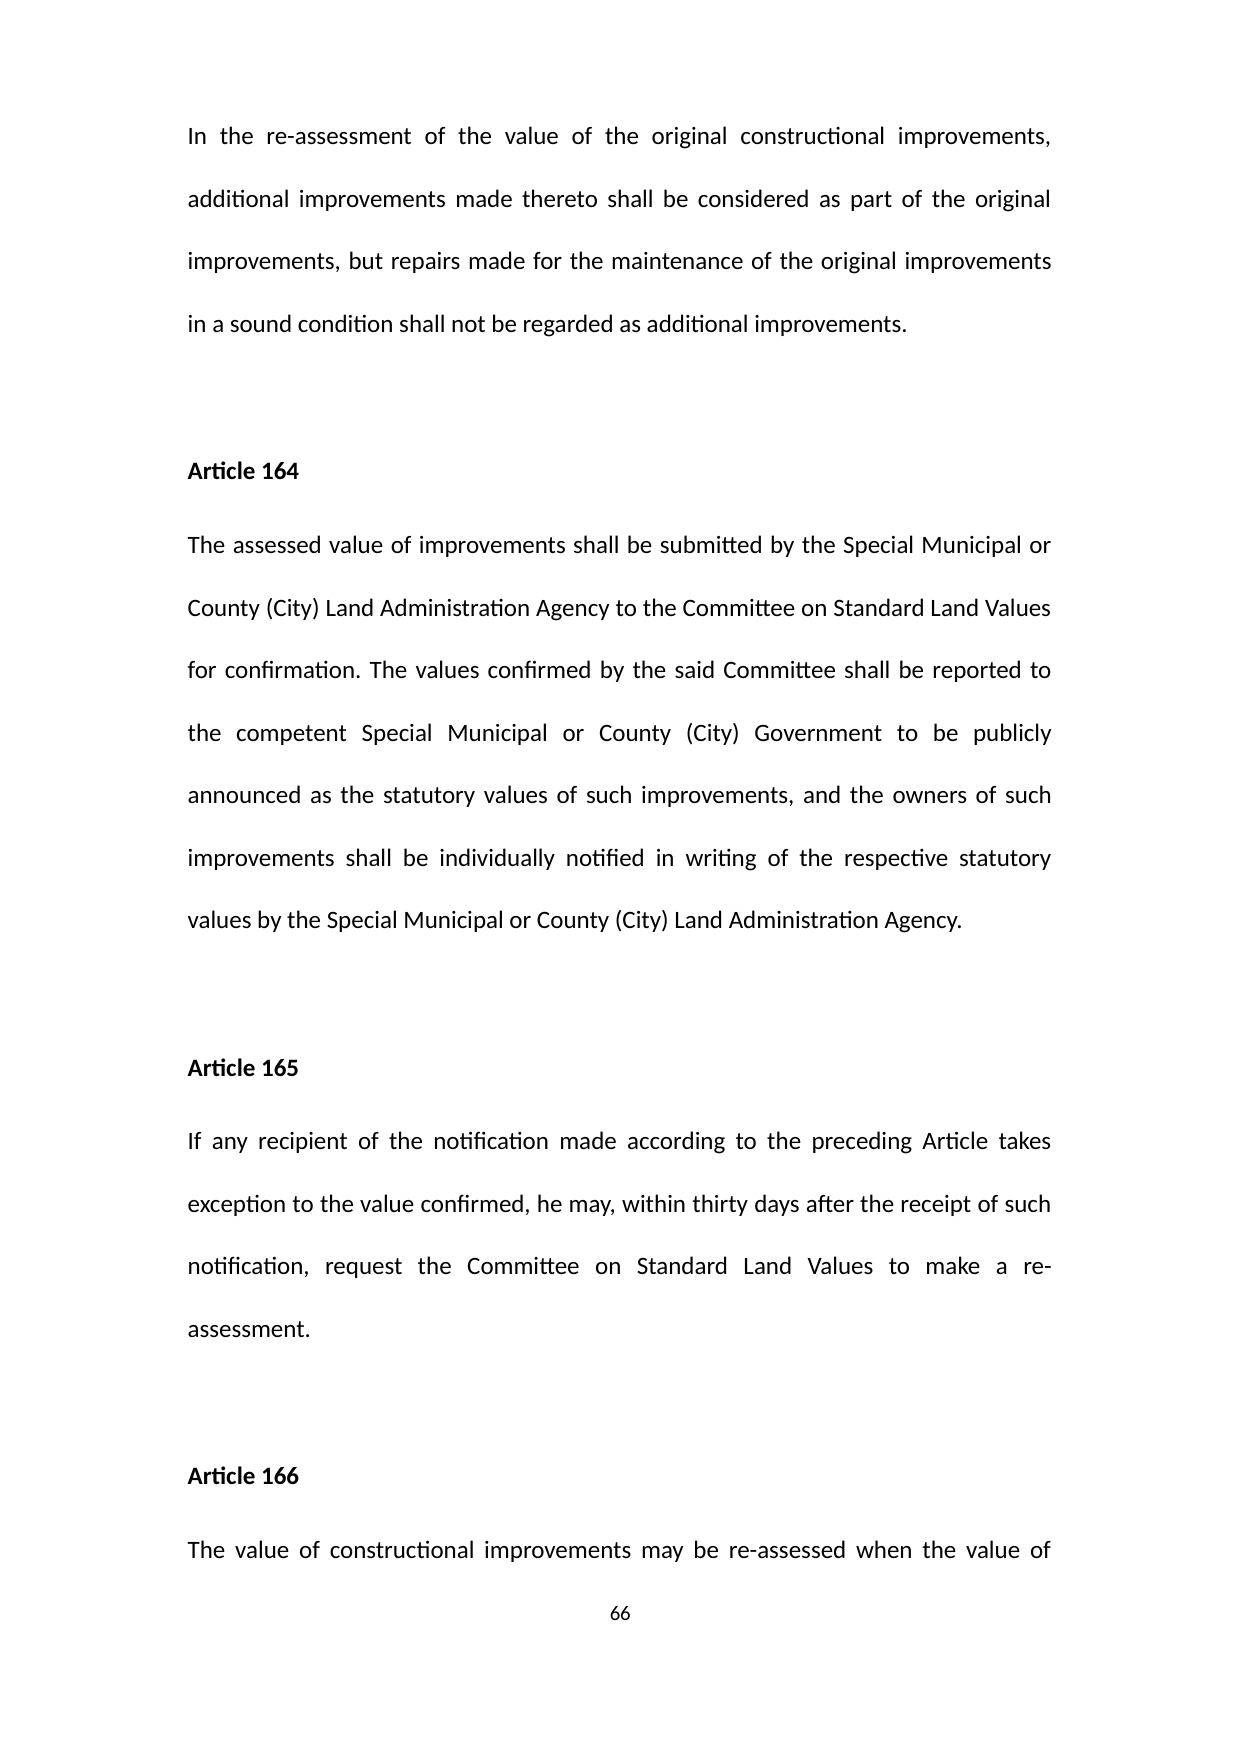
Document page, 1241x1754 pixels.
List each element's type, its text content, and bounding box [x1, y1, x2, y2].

text The assessed value of improvements shall be submitted by the Special Municipal or County (City) Land Administration Agency to the Committee on Standard Land Values for confirmation. The values confirmed by the said Committee shall be reported to the competent Special Municipal or County (City) Government to be publicly announced as the statutory values of such improvements, and the owners of such improvements shall be individually notified in writing of the respective statutory values by the Special Municipal or County (City) Land Administration Agency. [187, 503, 1053, 940]
text The value of constructional improvements may be re-assessed when the value of [187, 1508, 1053, 1570]
text Article 166 [187, 1434, 1053, 1497]
text If any recipient of the notification made according to the preceding Article takes exception to the value confirmed, he may, within thirty days after the receipt of such notification, request the Committee on Standard Land Values to make a re-assessment. [187, 1099, 1053, 1349]
text Article 165 [187, 1025, 1053, 1088]
text Article 164 [187, 429, 1053, 492]
text In the re-assessment of the value of the original constructional improvements, additional improvements made thereto shall be considered as part of the original improvements, but repairs made for the maintenance of the original improvements in a sound condition shall not be regarded as additional improvements. [187, 94, 1053, 344]
